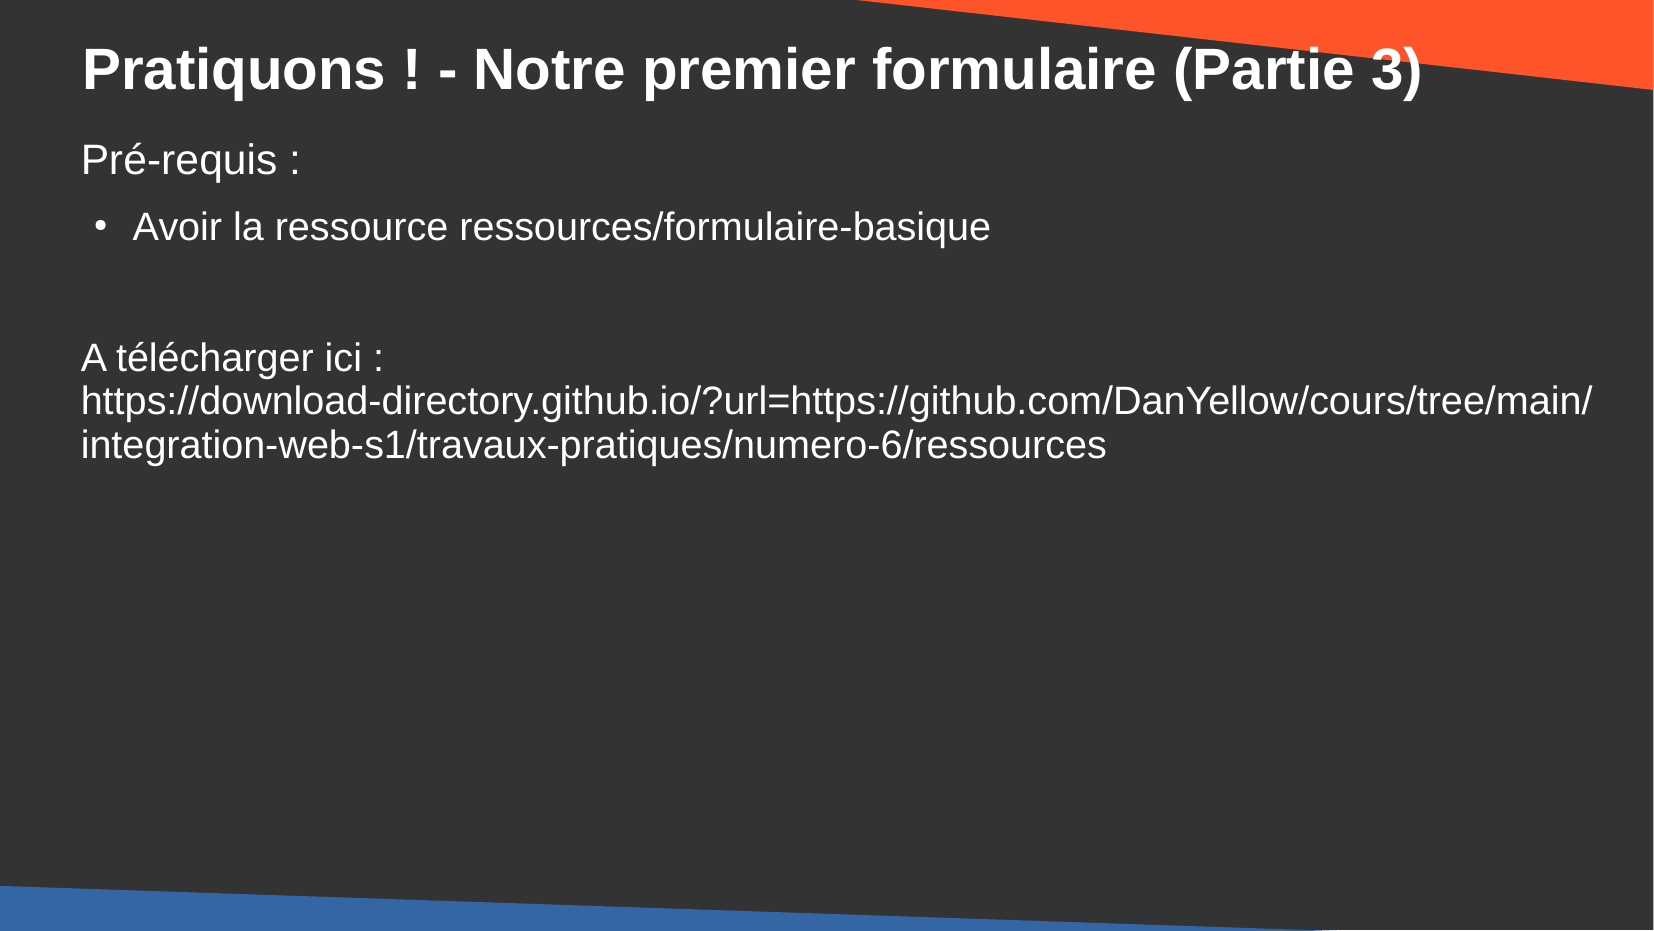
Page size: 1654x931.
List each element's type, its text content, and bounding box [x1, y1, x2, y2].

title Pratiquons ! - Notre premier formulaire (Partie 3) [82, 37, 1571, 114]
text_box [856, 0, 1654, 91]
list Pré-requis : Avoir la ressource ressources/formulaire-basique A télécharger ici : https://download-directory.github.io/?url=https://github.com/DanYellow/cours/tree/main/integration-web-s1/travaux-pratiques/numero-6/ressources [80, 135, 1620, 473]
text_box [0, 885, 1337, 931]
